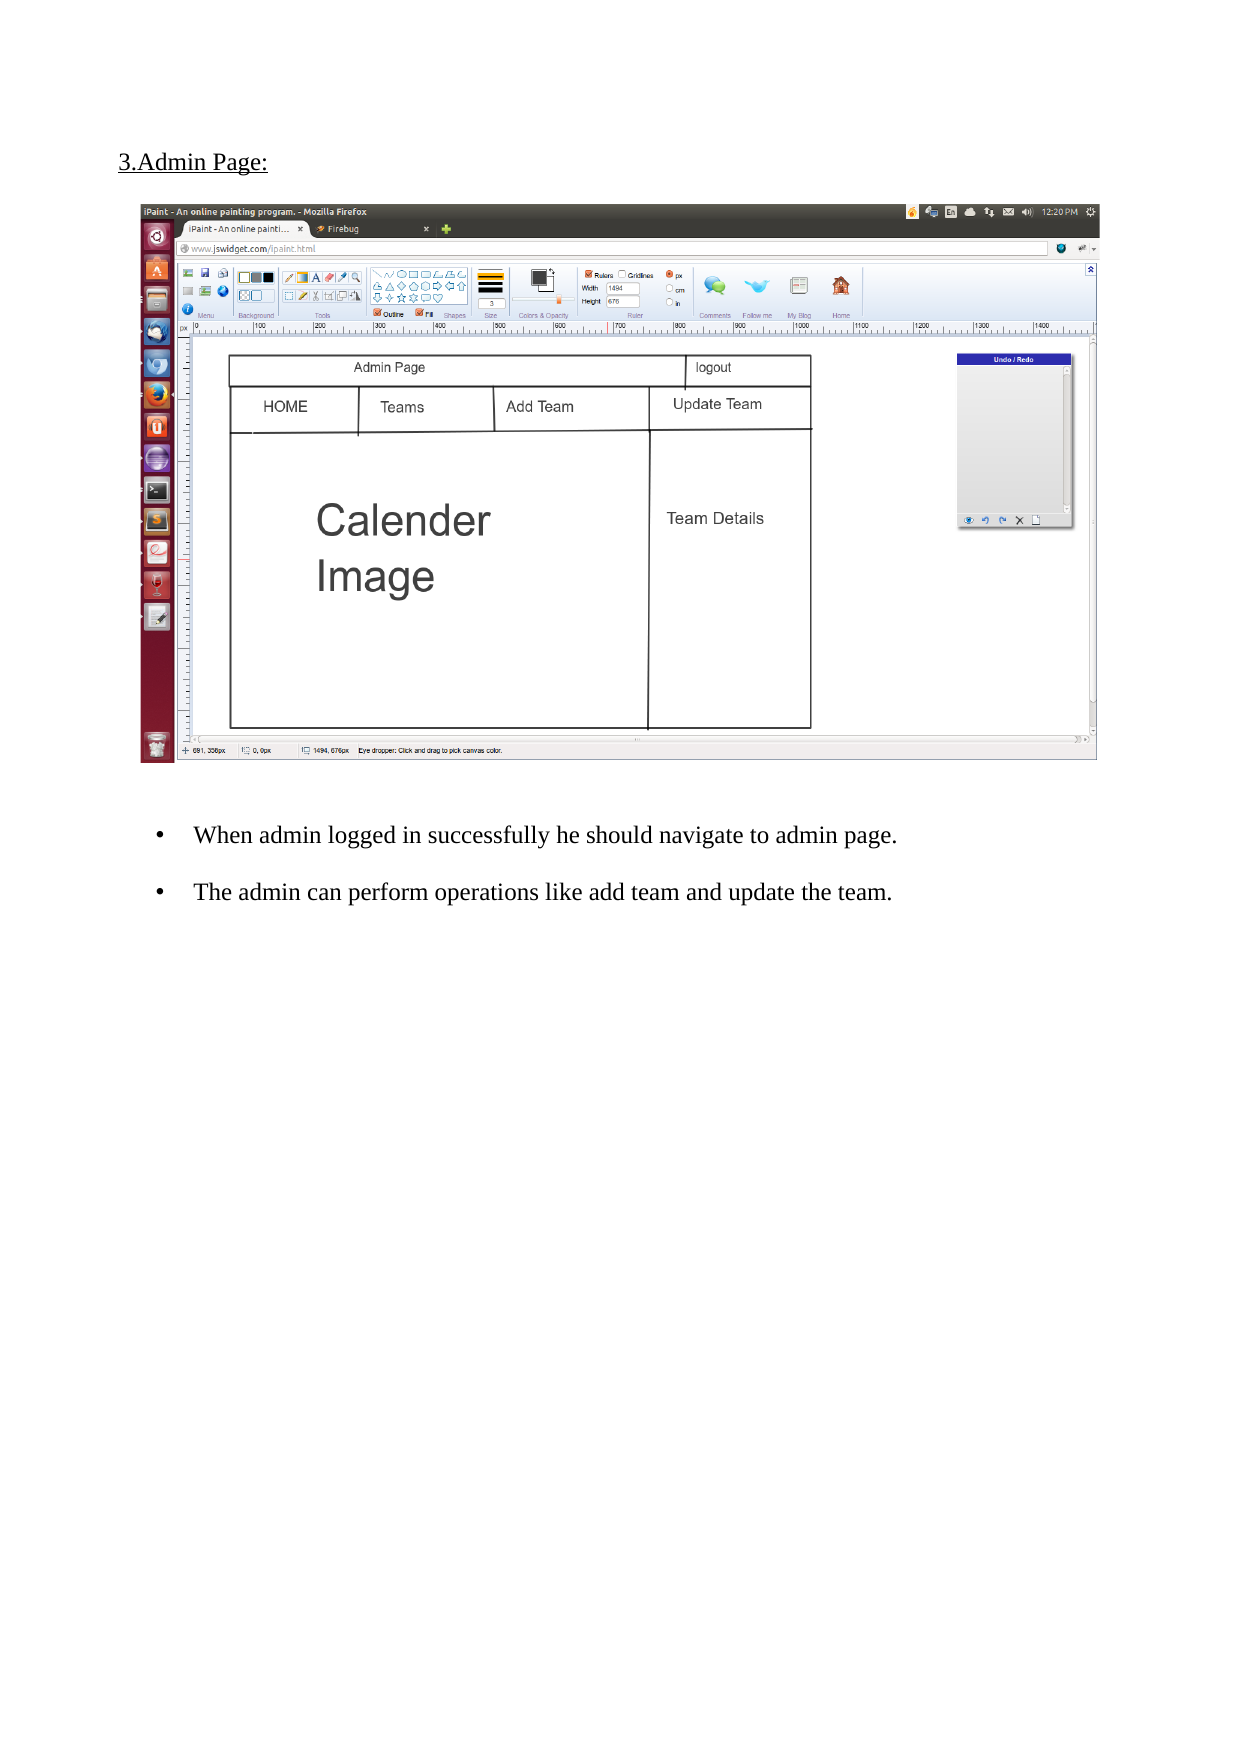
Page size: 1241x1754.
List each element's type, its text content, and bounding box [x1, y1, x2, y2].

list When admin logged in successfully he should navigate to admin page. [156, 820, 1122, 848]
list The admin can perform operations like add team and update the team. [156, 877, 1122, 906]
picture [140, 204, 1100, 763]
text 3.Admin Page: [118, 147, 1122, 176]
